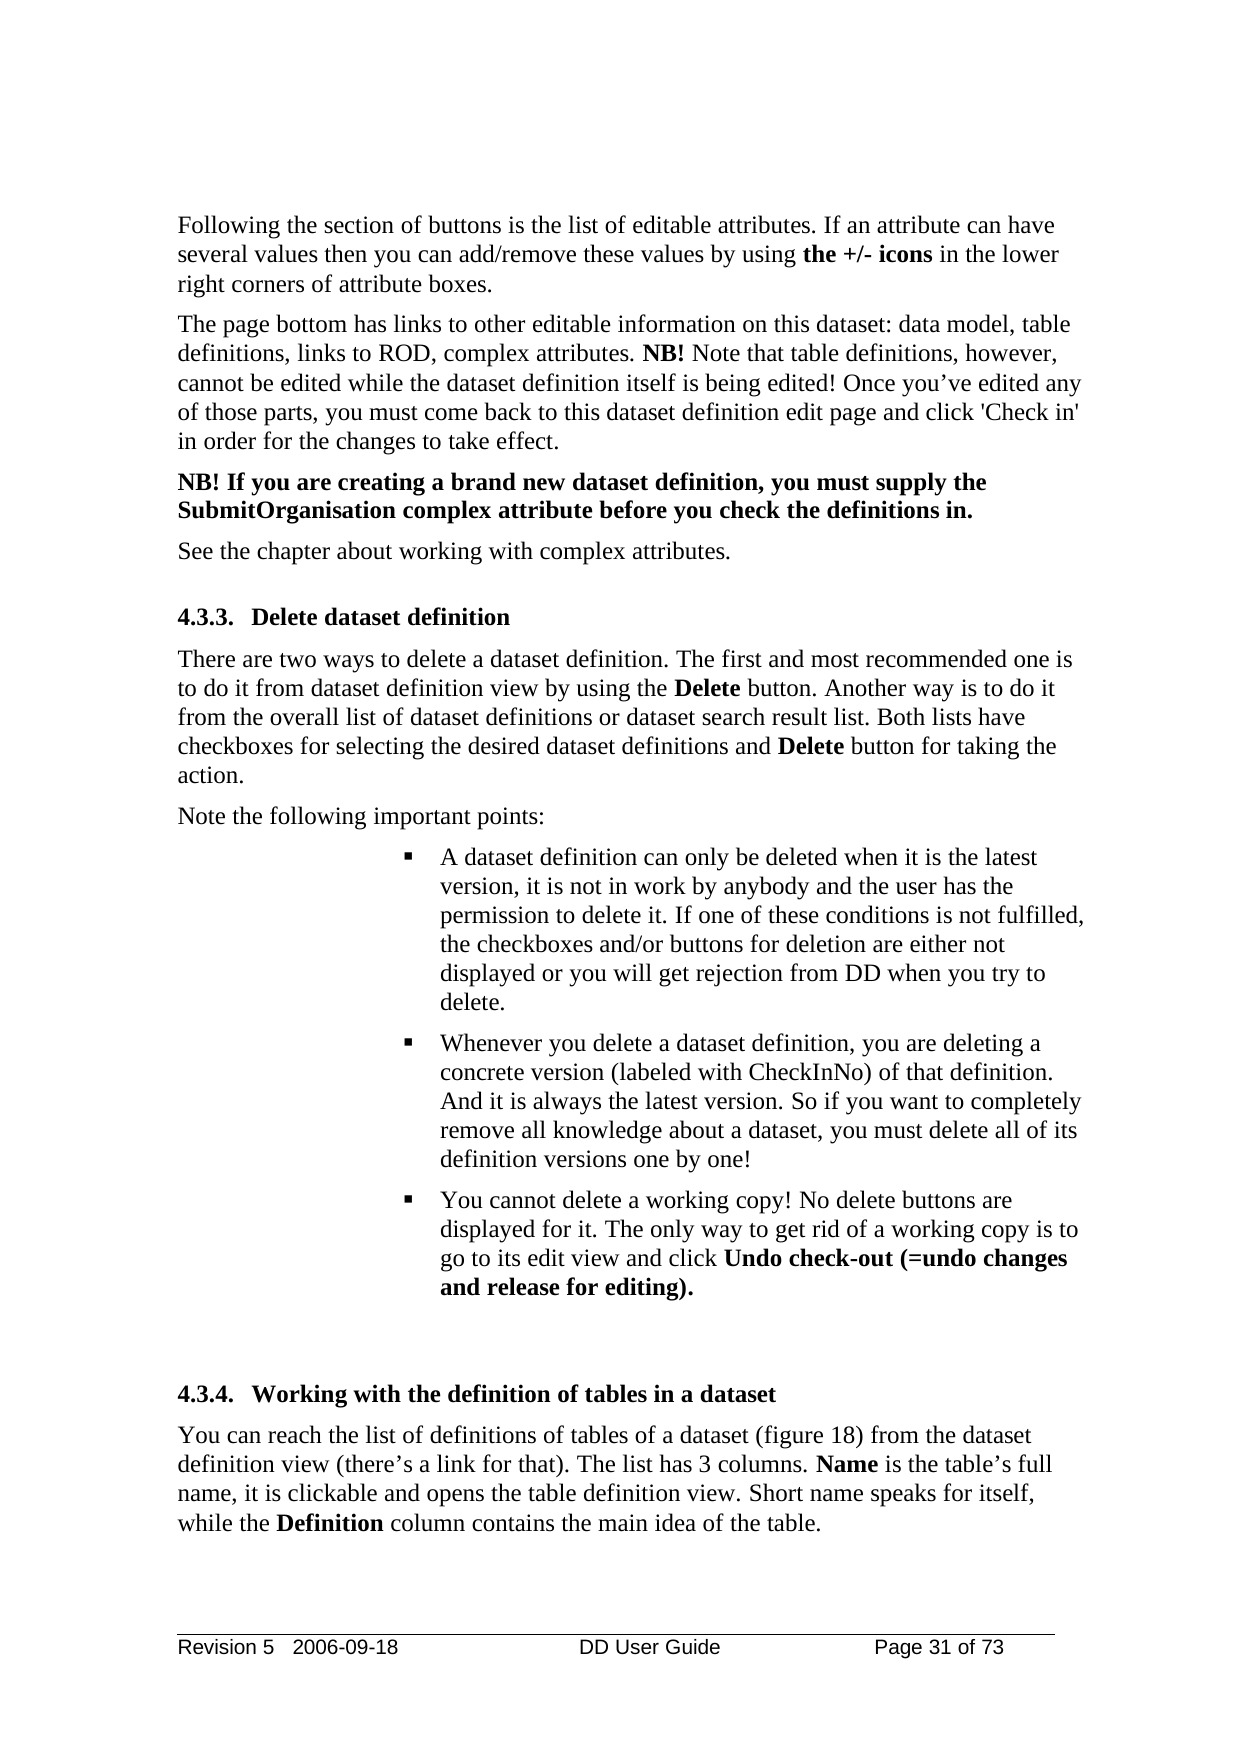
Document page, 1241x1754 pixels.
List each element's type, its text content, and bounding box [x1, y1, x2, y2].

subtitle Working with the definition of tables in a dataset [177, 1379, 1092, 1408]
text There are two ways to delete a dataset definition. The first and most recommended one is to do it from dataset definition view by using the Delete button. Another way is to do it from the overall list of dataset definitions or dataset search result list. Both lists have checkboxes for selecting the desired dataset definitions and Delete button for taking the action. [177, 644, 1092, 789]
text Note the following important points: [177, 801, 1092, 830]
text See the chapter about working with complex attributes. [177, 536, 1092, 565]
subtitle Delete dataset definition [177, 602, 1092, 631]
list You cannot delete a working copy! No delete buttons are displayed for it. The only way to get rid of a working copy is to go to its edit view and click Undo check-out (=undo changes and release for editing). [402, 1185, 1092, 1301]
text Following the section of buttons is the list of editable attributes. If an attribute can have several values then you can add/remove these values by using the +/- icons in the lower right corners of attribute boxes. [177, 210, 1092, 297]
list Whenever you delete a dataset definition, you are deleting a concrete version (labeled with CheckInNo) of that definition. And it is always the latest version. So if you want to completely remove all knowledge about a dataset, you must delete all of its definition versions one by one! [402, 1028, 1092, 1173]
text You can reach the list of definitions of tables of a dataset (figure 18) from the dataset definition view (there’s a link for that). The list has 3 columns. Name is the table’s full name, it is clickable and opens the table definition view. Short name speaks for itself, while the Definition column contains the main idea of the table. [177, 1420, 1092, 1536]
text The page bottom has links to other editable information on this dataset: data model, table definitions, links to ROD, complex attributes. NB! Note that table definitions, however, cannot be edited while the dataset definition itself is being edited! Once you’ve edited any of those parts, you must come back to this dataset definition edit page and click 'Check in' in order for the changes to take effect. [177, 309, 1092, 454]
text NB! If you are creating a brand new dataset definition, you must supply the SubmitOrganisation complex attribute before you check the definitions in. [177, 466, 1092, 524]
list A dataset definition can only be deleted when it is the latest version, it is not in work by anybody and the user has the permission to delete it. If one of these conditions is not fulfilled, the checkboxes and/or buttons for deletion are either not displayed or you will get rejection from DD when you try to delete. [402, 842, 1092, 1016]
